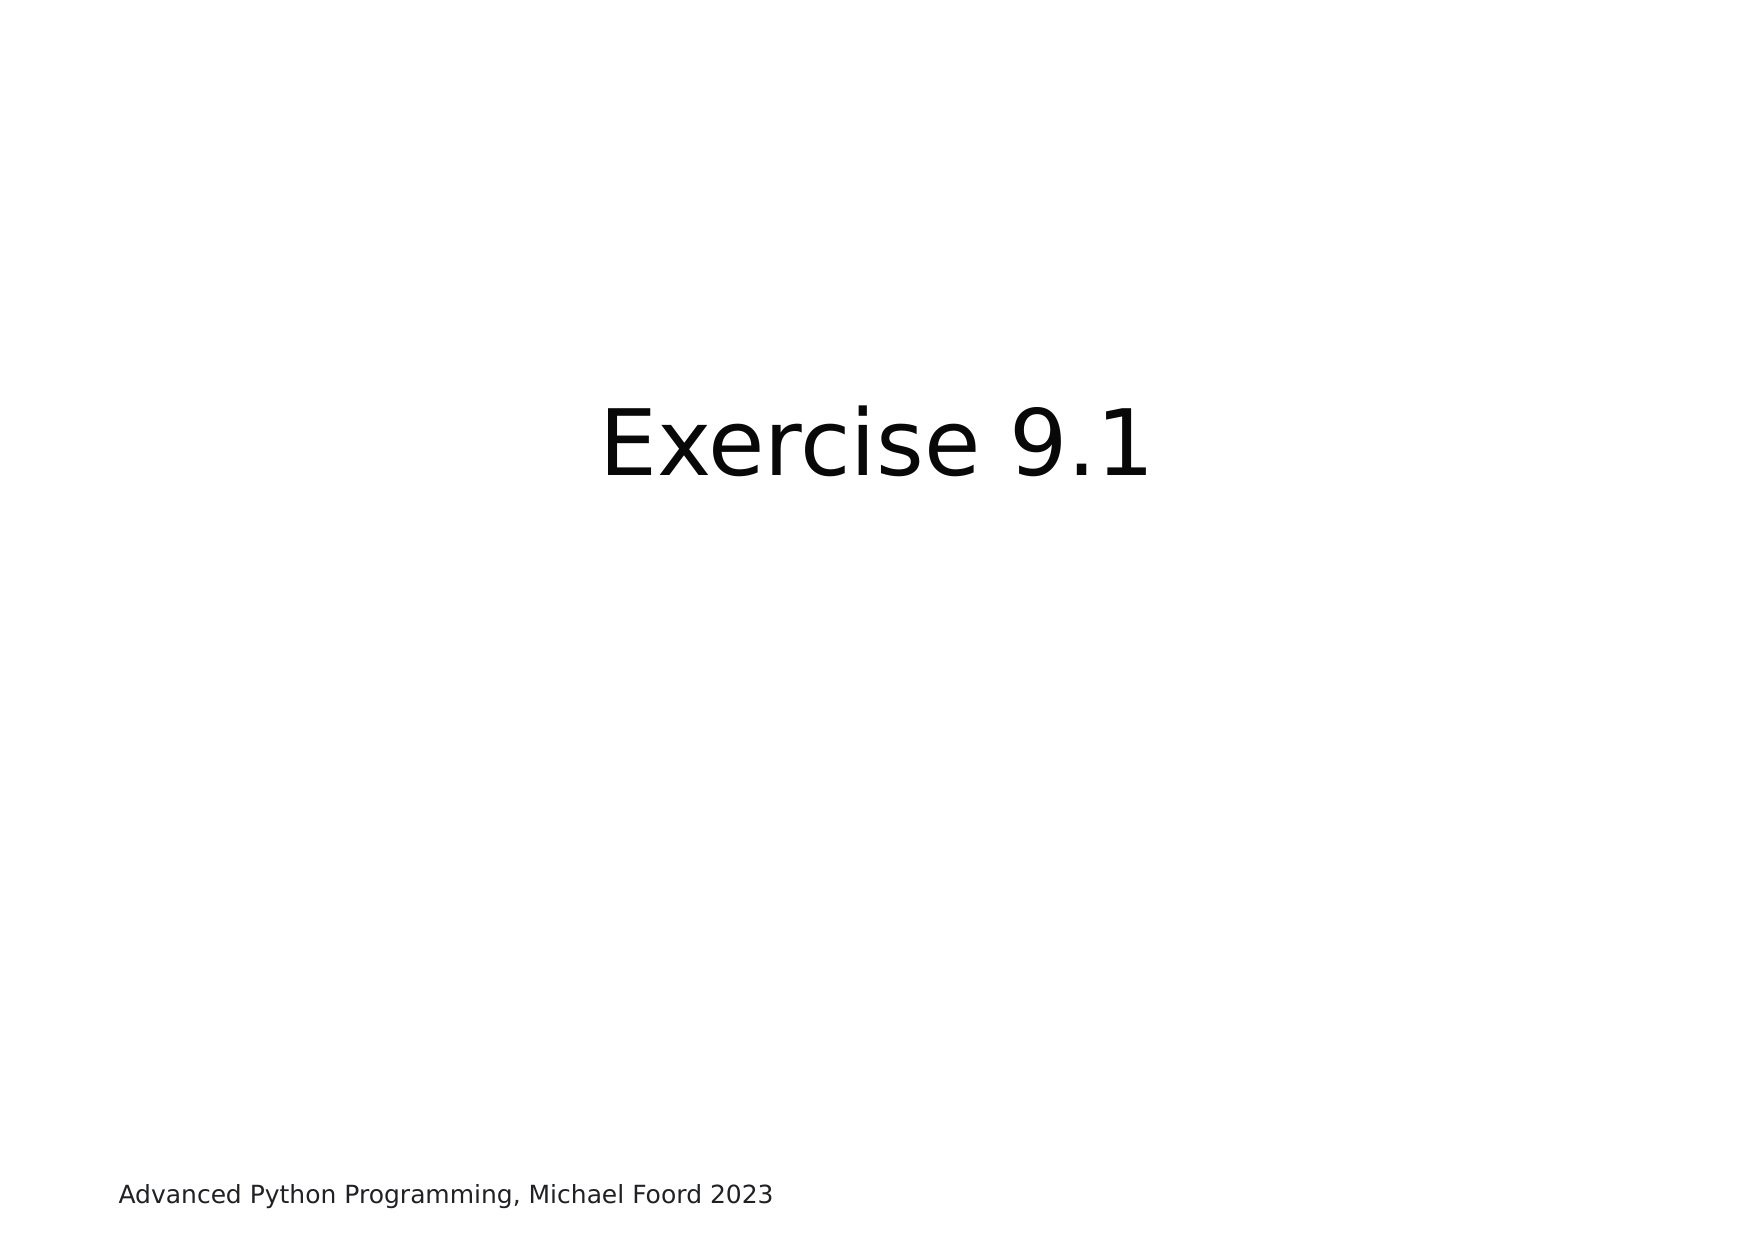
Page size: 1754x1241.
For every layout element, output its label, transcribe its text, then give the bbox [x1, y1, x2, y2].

list Exercise 9.1 [118, 391, 1636, 497]
